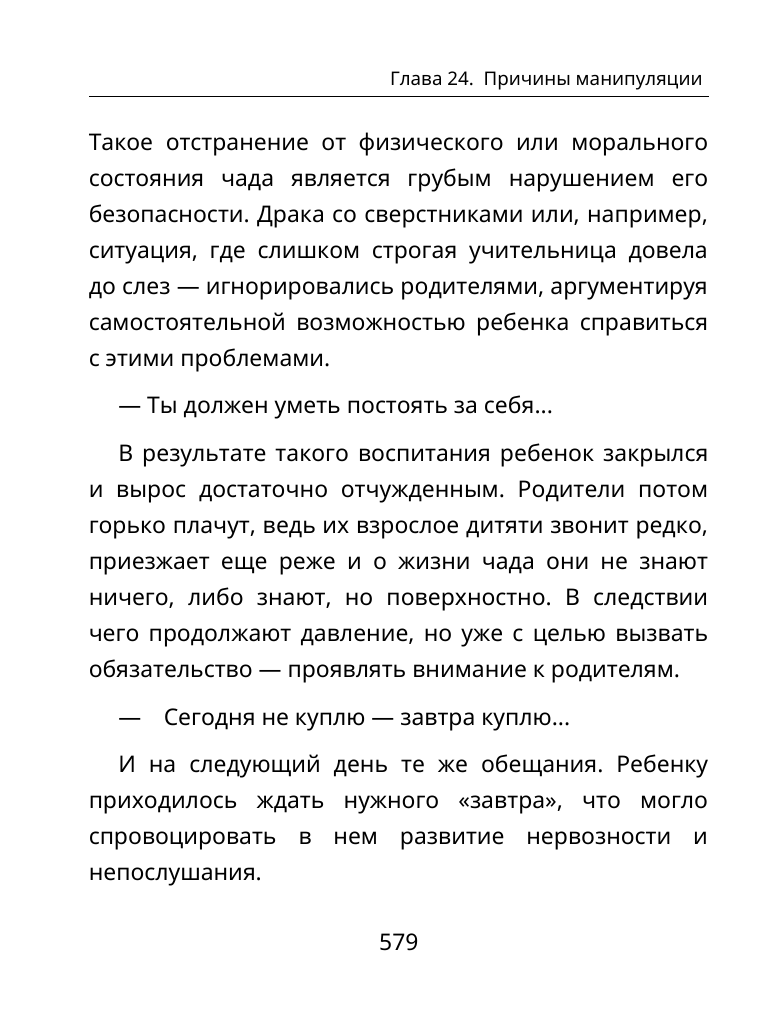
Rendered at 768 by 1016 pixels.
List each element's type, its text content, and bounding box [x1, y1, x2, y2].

text И на следующий день те же обещания. Ребенку приходилось ждать нужного «завтра», что могло спровоцировать в нем развитие нервозности и непослушания. [88, 748, 709, 887]
text В результате такого воспитания ребенок закрылся и вырос достаточно отчужденным. Родители потом горько плачут, ведь их взрослое дитяти звонит редко, приезжает еще реже и о жизни чада они не знают ничего, либо знают, но поверхностно. В следствии чего продолжают давление, но уже с целью вызвать обязательство — проявлять внимание к родителям. [88, 437, 709, 684]
text — Ты должен уметь постоять за себя... [88, 389, 709, 421]
text Такое отстранение от физического или морального состояния чада является грубым нарушением его безопасности. Драка со сверстниками или, например, ситуация, где слишком строгая учительница довела до слез — игнорировались родителями, аргументируя самостоятельной возможностью ребенка справиться с этими проблемами. [88, 126, 709, 373]
list Сегодня не куплю — завтра куплю... [88, 700, 709, 732]
